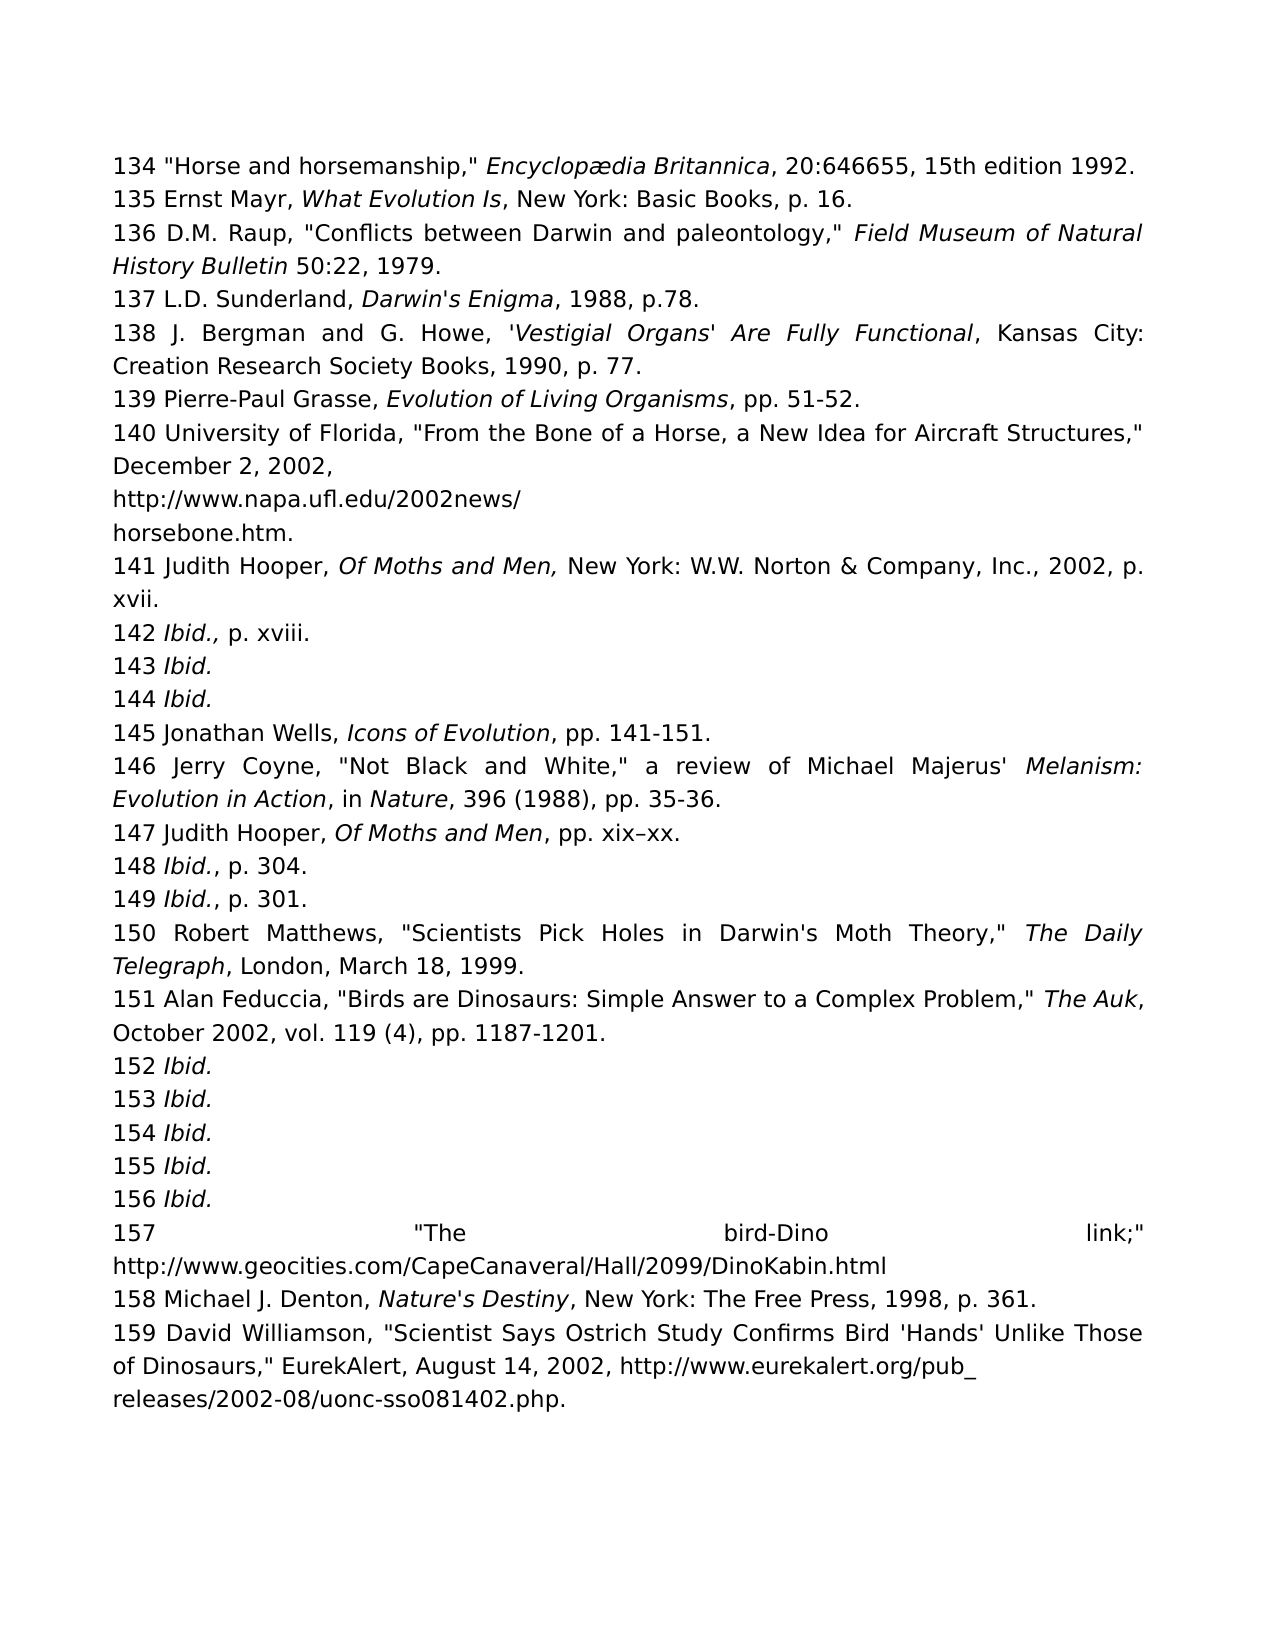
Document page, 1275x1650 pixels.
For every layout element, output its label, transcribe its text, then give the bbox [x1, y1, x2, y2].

text 144 Ibid. [112, 681, 1145, 714]
text 134 "Horse and horsemanship," Encyclopædia Britannica, 20:646655, 15th edition 1992. [112, 148, 1145, 181]
text 135 Ernst Mayr, What Evolution Is, New York: Basic Books, p. 16. [112, 181, 1145, 214]
text 152 Ibid. [112, 1048, 1145, 1081]
text 158 Michael J. Denton, Nature's Destiny, New York: The Free Press, 1998, p. 361. [112, 1281, 1145, 1314]
text 150 Robert Matthews, "Scientists Pick Holes in Darwin's Moth Theory," The Daily Telegraph, London, March 18, 1999. [112, 914, 1145, 981]
text horsebone.htm. [112, 514, 1145, 548]
text releases/2002-08/uonc-sso081402.php. [112, 1381, 1145, 1414]
text 140 University of Florida, "From the Bone of a Horse, a New Idea for Aircraft Structures," December 2, 2002, [112, 414, 1145, 481]
text 139 Pierre-Paul Grasse, Evolution of Living Organisms, pp. 51-52. [112, 381, 1145, 414]
text 143 Ibid. [112, 648, 1145, 681]
text 147 Judith Hooper, Of Moths and Men, pp. xix–xx. [112, 814, 1145, 848]
text 156 Ibid. [112, 1181, 1145, 1214]
text 157 "The bird-Dino link;" http://www.geocities.com/CapeCanaveral/Hall/2099/DinoKabin.html [112, 1214, 1145, 1281]
text 146 Jerry Coyne, "Not Black and White," a review of Michael Majerus' Melanism: Evolution in Action, in Nature, 396 (1988), pp. 35-36. [112, 748, 1145, 814]
text 153 Ibid. [112, 1081, 1145, 1114]
text http://www.napa.ufl.edu/2002news/ [112, 481, 1145, 514]
text 136 D.M. Raup, "Conflicts between Darwin and paleontology," Field Museum of Natural History Bulletin 50:22, 1979. [112, 214, 1145, 281]
text 137 L.D. Sunderland, Darwin's Enigma, 1988, p.78. [112, 281, 1145, 314]
text 141 Judith Hooper, Of Moths and Men, New York: W.W. Norton & Company, Inc., 2002, p. xvii. [112, 548, 1145, 614]
text 155 Ibid. [112, 1148, 1145, 1181]
text 148 Ibid., p. 304. [112, 848, 1145, 881]
text 159 David Williamson, "Scientist Says Ostrich Study Confirms Bird 'Hands' Unlike Those of Dinosaurs," EurekAlert, August 14, 2002, http://www.eurekalert.org/pub_ [112, 1314, 1145, 1381]
text 142 Ibid., p. xviii. [112, 614, 1145, 648]
text 138 J. Bergman and G. Howe, 'Vestigial Organs' Are Fully Functional, Kansas City: Creation Research Society Books, 1990, p. 77. [112, 314, 1145, 381]
text 149 Ibid., p. 301. [112, 881, 1145, 914]
text 154 Ibid. [112, 1114, 1145, 1148]
text 145 Jonathan Wells, Icons of Evolution, pp. 141-151. [112, 714, 1145, 748]
text 151 Alan Feduccia, "Birds are Dinosaurs: Simple Answer to a Complex Problem," The Auk, October 2002, vol. 119 (4), pp. 1187-1201. [112, 981, 1145, 1048]
